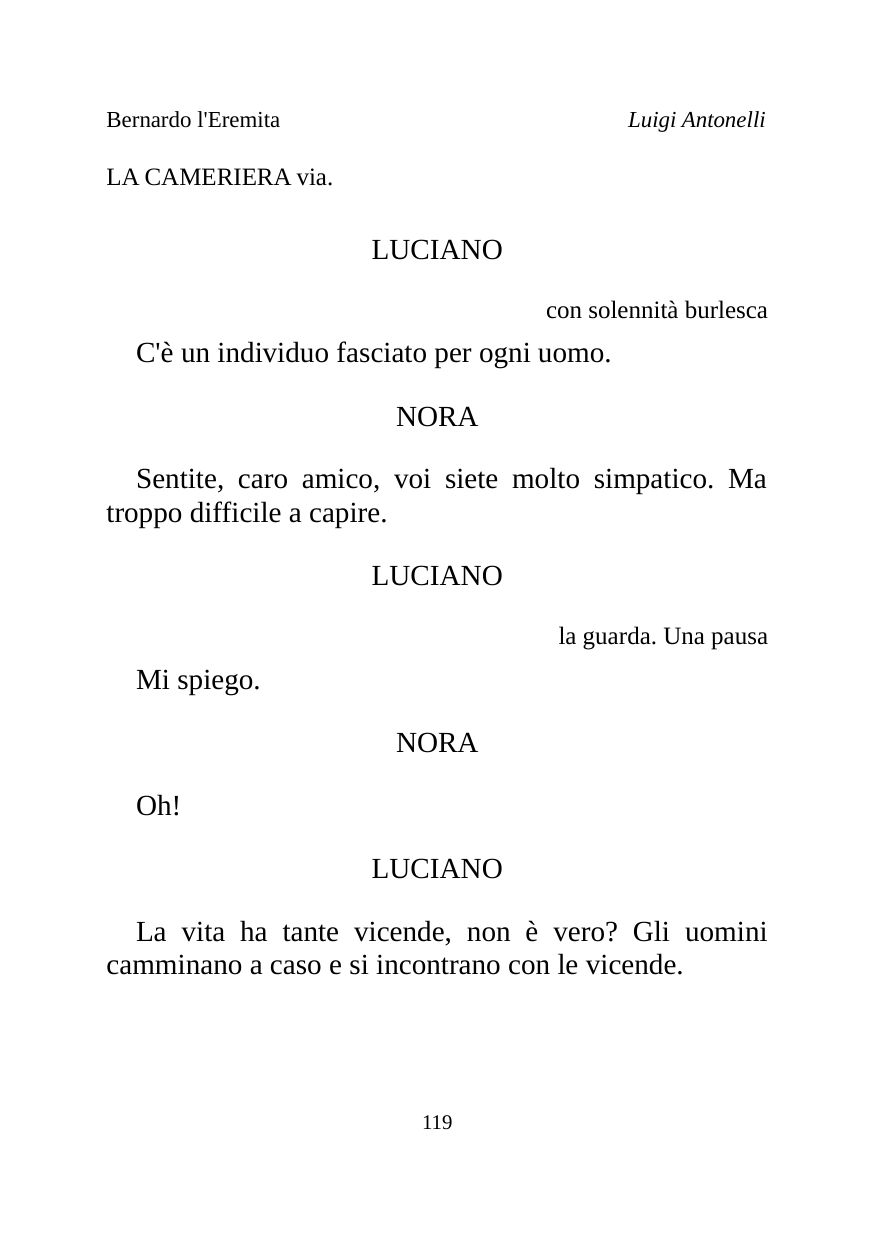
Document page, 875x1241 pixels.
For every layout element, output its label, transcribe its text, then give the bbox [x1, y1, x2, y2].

text NORA [106, 725, 768, 758]
text con solennità burlesca [431, 295, 768, 324]
text LA CAMERIERA via. [106, 162, 768, 191]
text Mi spiego. [106, 662, 768, 695]
text Sentite, caro amico, voi siete molto simpatico. Ma troppo difficile a capire. [106, 462, 768, 529]
text LUCIANO [106, 558, 768, 592]
text Oh! [106, 788, 768, 821]
text la guarda. Una pausa [431, 621, 768, 650]
text LUCIANO [106, 232, 768, 266]
text C'è un individuo fasciato per ogni uomo. [106, 336, 768, 369]
text NORA [106, 399, 768, 432]
text LUCIANO [106, 851, 768, 884]
text La vita ha tante vicende, non è vero? Gli uomini camminano a caso e si incontrano con le vicende. [106, 914, 768, 981]
